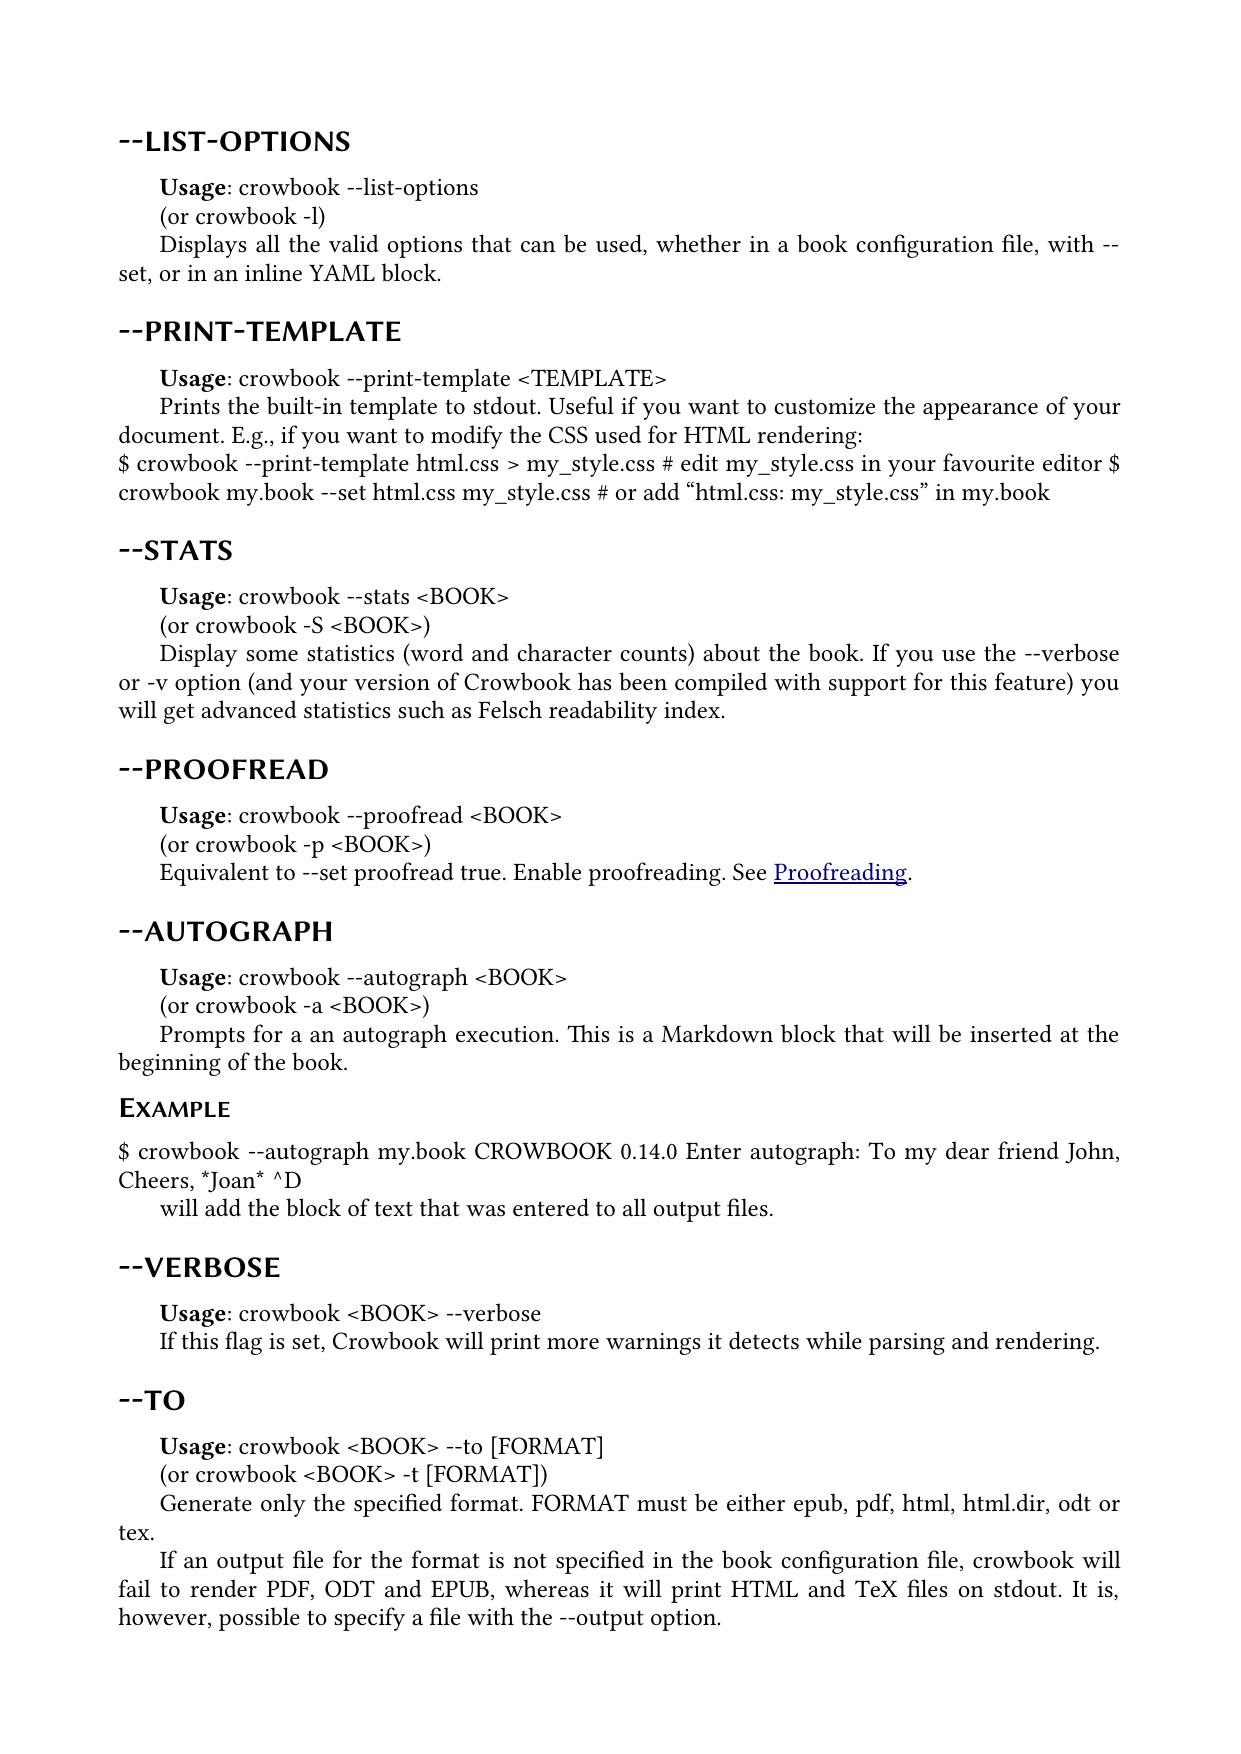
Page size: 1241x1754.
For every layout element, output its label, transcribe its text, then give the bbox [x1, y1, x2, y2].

subtitle Example [118, 1091, 1122, 1125]
text (or crowbook -a <BOOK>) [118, 991, 1122, 1020]
text will add the block of text that was entered to all output files. [118, 1194, 1122, 1223]
text Usage: crowbook --stats <BOOK> [118, 582, 1122, 611]
text Display some statistics (word and character counts) about the book. If you use the --verbose or -v option (and your version of Crowbook has been compiled with support for this feature) you will get advanced statistics such as Felsch readability index. [118, 639, 1122, 725]
text (or crowbook -S <BOOK>) [118, 611, 1122, 639]
text Usage: crowbook --list-options [118, 173, 1122, 202]
text Generate only the specified format. FORMAT must be either epub, pdf, html, html.dir, odt or tex. [118, 1489, 1122, 1546]
text Usage: crowbook --autograph <BOOK> [118, 963, 1122, 991]
text Prints the built-in template to stdout. Useful if you want to customize the appearance of your document. E.g., if you want to modify the CSS used for HTML rendering: [118, 392, 1122, 449]
subtitle --list-options [118, 118, 1122, 161]
subtitle --autograph [118, 907, 1122, 950]
text (or crowbook <BOOK> -t [FORMAT]) [118, 1461, 1122, 1489]
subtitle --print-template [118, 308, 1122, 351]
text Prompts for a an autograph execution. This is a Markdown block that will be inserted at the beginning of the book. [118, 1020, 1122, 1077]
text Usage: crowbook --print-template <TEMPLATE> [118, 363, 1122, 392]
text Usage: crowbook --proofread <BOOK> [118, 801, 1122, 829]
subtitle --verbose [118, 1244, 1122, 1286]
text If an output file for the format is not specified in the book configuration file, crowbook will fail to render PDF, ODT and EPUB, whereas it will print HTML and TeX files on stdout. It is, however, possible to specify a file with the --output option. [118, 1546, 1122, 1632]
text (or crowbook -l) [118, 202, 1122, 230]
text If this flag is set, Crowbook will print more warnings it detects while parsing and rendering. [118, 1327, 1122, 1356]
text Equivalent to --set proofread true. Enable proofreading. See Proofreading. [118, 858, 1122, 887]
text (or crowbook -p <BOOK>) [118, 829, 1122, 858]
text Usage: crowbook <BOOK> --verbose [118, 1299, 1122, 1327]
subtitle --to [118, 1377, 1122, 1419]
subtitle --stats [118, 527, 1122, 570]
text $ crowbook --autograph my.book CROWBOOK 0.14.0 Enter autograph: To my dear friend John, Cheers, *Joan* ^D [118, 1137, 1122, 1194]
text $ crowbook --print-template html.css > my_style.css # edit my_style.css in your favourite editor $ crowbook my.book --set html.css my_style.css # or add “html.css: my_style.css” in my.book [118, 449, 1122, 506]
text Displays all the valid options that can be used, whether in a book configuration file, with --set, or in an inline YAML block. [118, 230, 1122, 287]
text Usage: crowbook <BOOK> --to [FORMAT] [118, 1432, 1122, 1461]
subtitle --proofread [118, 746, 1122, 788]
